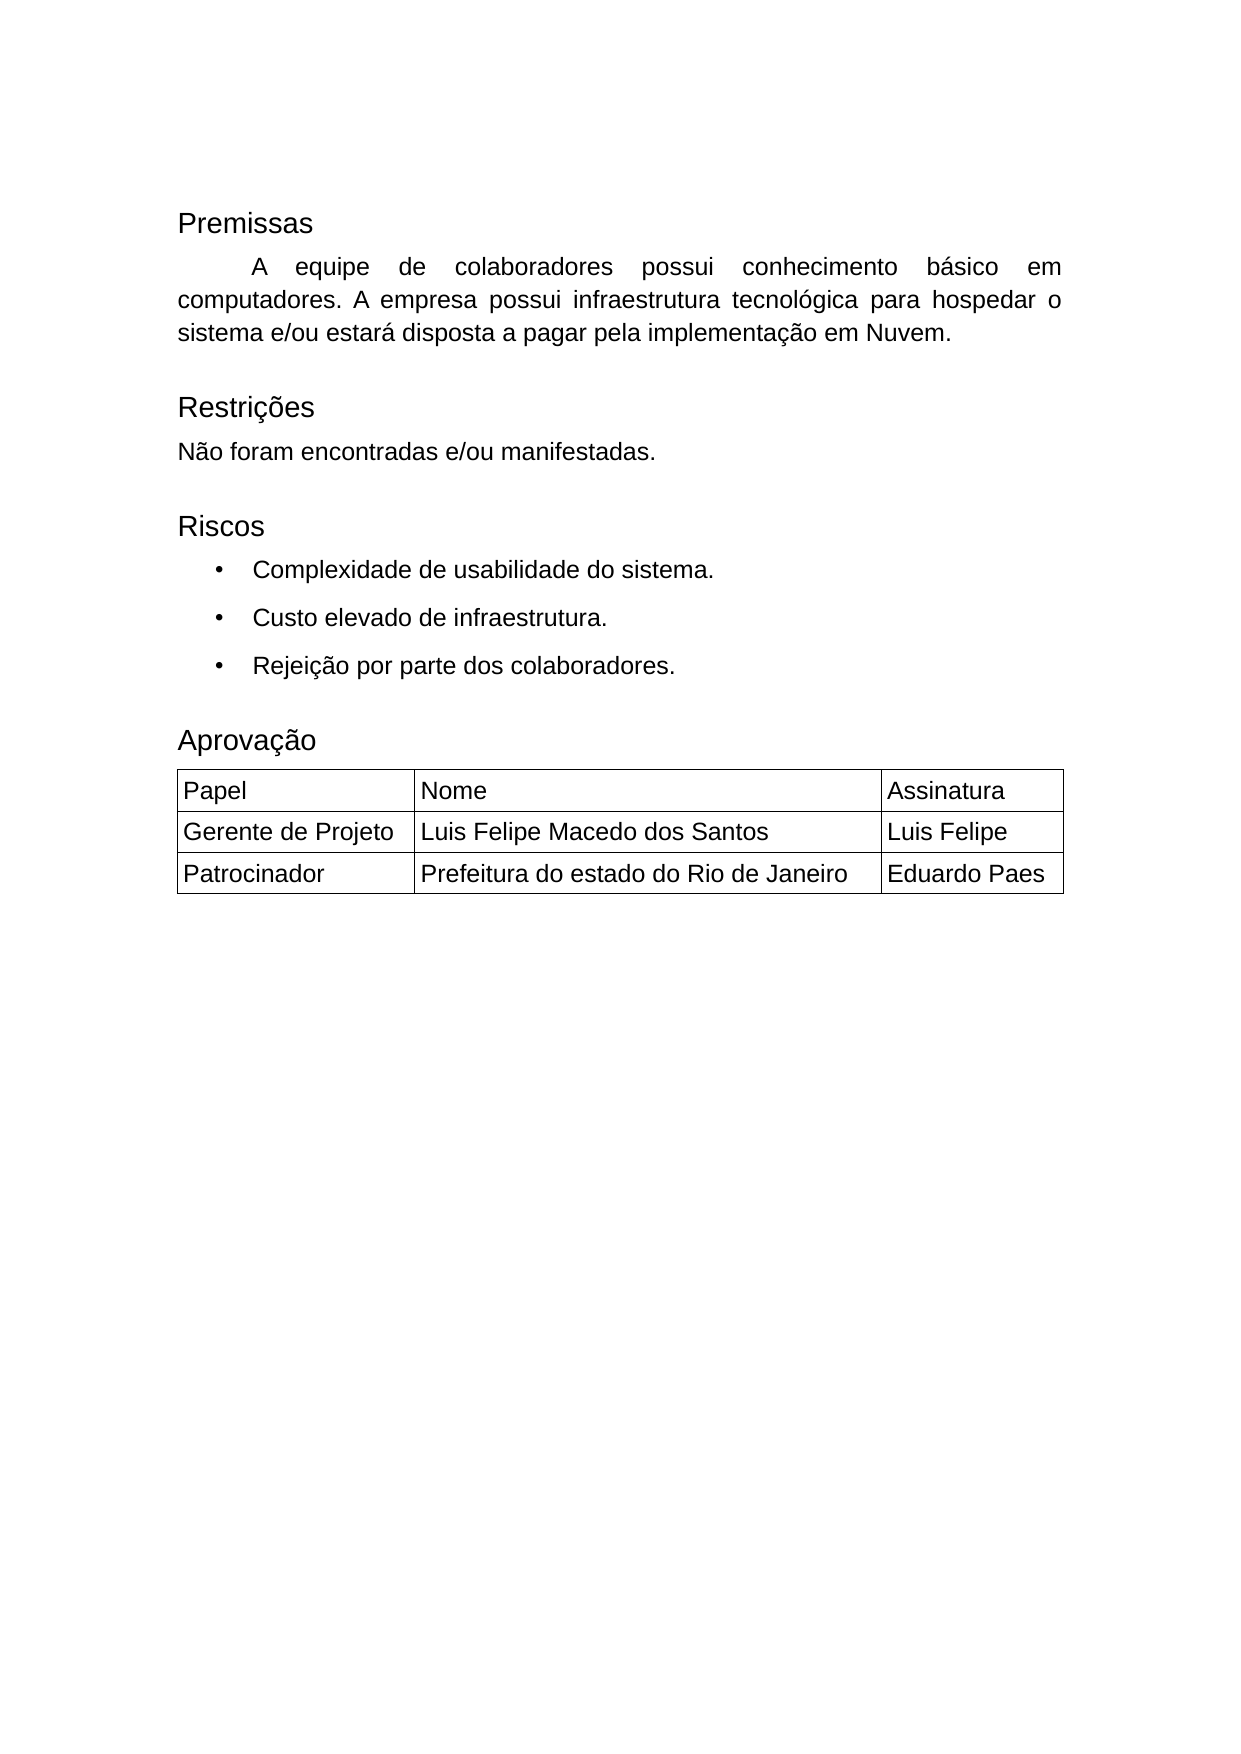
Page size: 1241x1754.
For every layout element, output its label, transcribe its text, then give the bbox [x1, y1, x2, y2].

subtitle Aprovação [177, 723, 1063, 757]
table_cell Prefeitura do estado do Rio de Janeiro [415, 853, 881, 893]
table_cell Luis Felipe Macedo dos Santos [415, 812, 881, 852]
subtitle Riscos [177, 509, 1063, 543]
table_cell Eduardo Paes [882, 853, 1063, 893]
subtitle Premissas [177, 206, 1063, 239]
table_header Papel [178, 770, 414, 811]
list Complexidade de usabilidade do sistema. [215, 555, 1063, 584]
list Rejeição por parte dos colaboradores. [215, 651, 1063, 679]
table_cell Gerente de Projeto [178, 812, 414, 852]
text Não foram encontradas e/ou manifestadas. [177, 437, 1063, 465]
table_cell Patrocinador [178, 853, 414, 893]
text A equipe de colaboradores possui conhecimento básico em computadores. A empresa possui infraestrutura tecnológica para hospedar o sistema e/ou estará disposta a pagar pela implementação em Nuvem. [177, 252, 1063, 347]
table_cell Luis Felipe [882, 812, 1063, 852]
table_header Assinatura [882, 770, 1063, 811]
list Custo elevado de infraestrutura. [215, 603, 1063, 632]
table_header Nome [415, 770, 881, 811]
subtitle Restrições [177, 391, 1063, 424]
